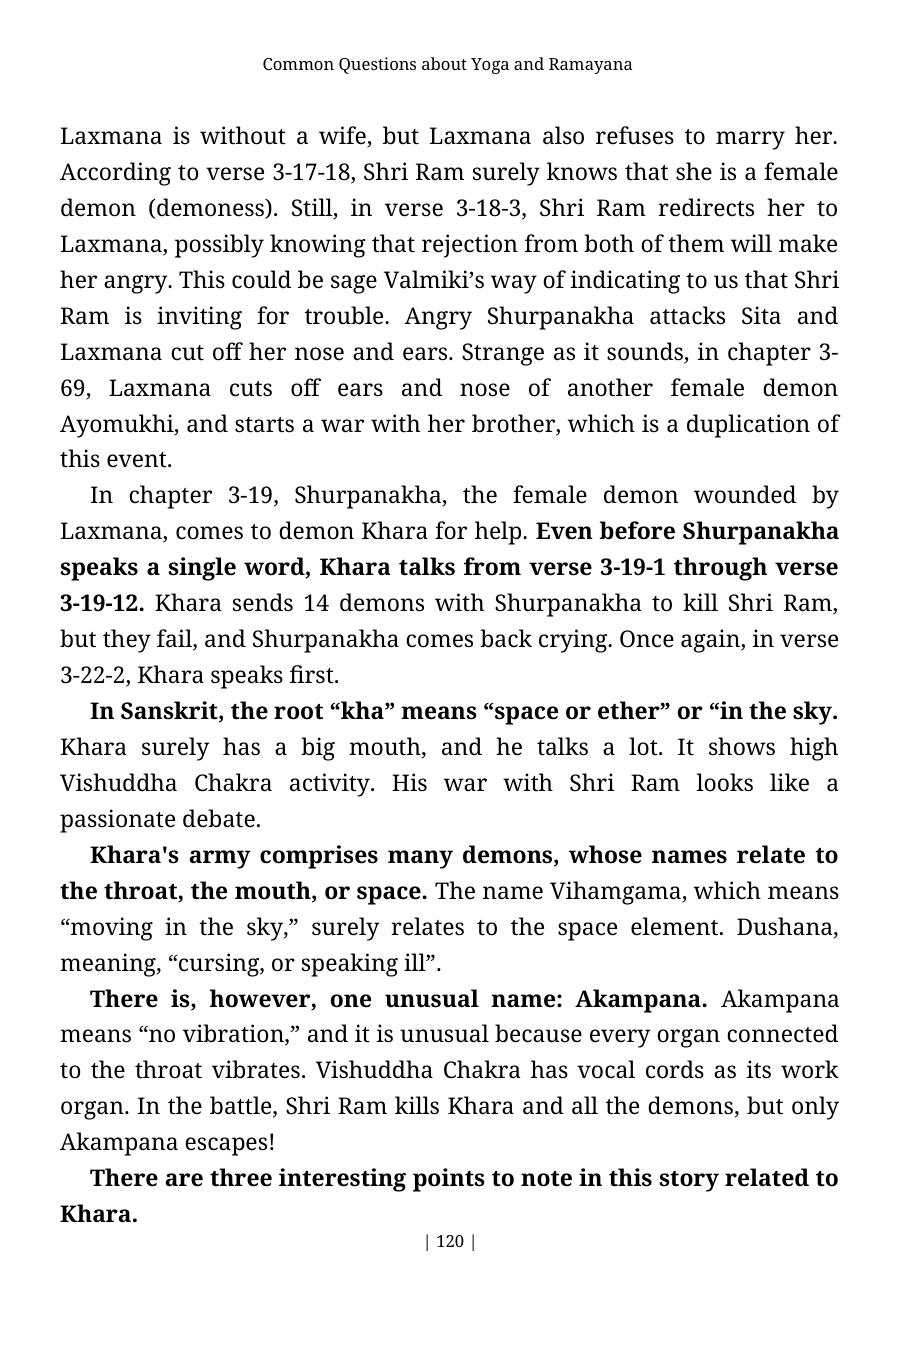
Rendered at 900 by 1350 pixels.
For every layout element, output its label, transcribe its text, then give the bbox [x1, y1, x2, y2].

text In chapter 3-19, Shurpanakha, the female demon wounded by Laxmana, comes to demon Khara for help. Even before Shurpanakha speaks a single word, Khara talks from verse 3-19-1 through verse 3-19-12. Khara sends 14 demons with Shurpanakha to kill Shri Ram, but they fail, and Shurpanakha comes back crying. Once again, in verse 3-22-2, Khara speaks first. [60, 479, 840, 690]
text Laxmana is without a wife, but Laxmana also refuses to marry her. According to verse 3-17-18, Shri Ram surely knows that she is a female demon (demoness). Still, in verse 3-18-3, Shri Ram redirects her to Laxmana, possibly knowing that rejection from both of them will make her angry. This could be sage Valmiki’s way of indicating to us that Shri Ram is inviting for trouble. Angry Shurpanakha attacks Sita and Laxmana cut off her nose and ears. Strange as it sounds, in chapter 3-69, Laxmana cuts off ears and nose of another female demon Ayomukhi, and starts a war with her brother, which is a duplication of this event. [60, 120, 840, 475]
text Khara's army comprises many demons, whose names relate to the throat, the mouth, or space. The name Vihamgama, which means “moving in the sky,” surely relates to the space element. Dushana, meaning, “cursing, or speaking ill”. [60, 839, 840, 978]
text In Sanskrit, the root “kha” means “space or ether” or “in the sky. Khara surely has a big mouth, and he talks a lot. It shows high Vishuddha Chakra activity. His war with Shri Ram looks like a passionate debate. [60, 695, 840, 834]
text There are three interesting points to note in this story related to Khara. [60, 1162, 840, 1229]
text There is, however, one unusual name: Akampana. Akampana means “no vibration,” and it is unusual because every organ connected to the throat vibrates. Vishuddha Chakra has vocal cords as its work organ. In the battle, Shri Ram kills Khara and all the demons, but only Akampana escapes! [60, 982, 840, 1157]
